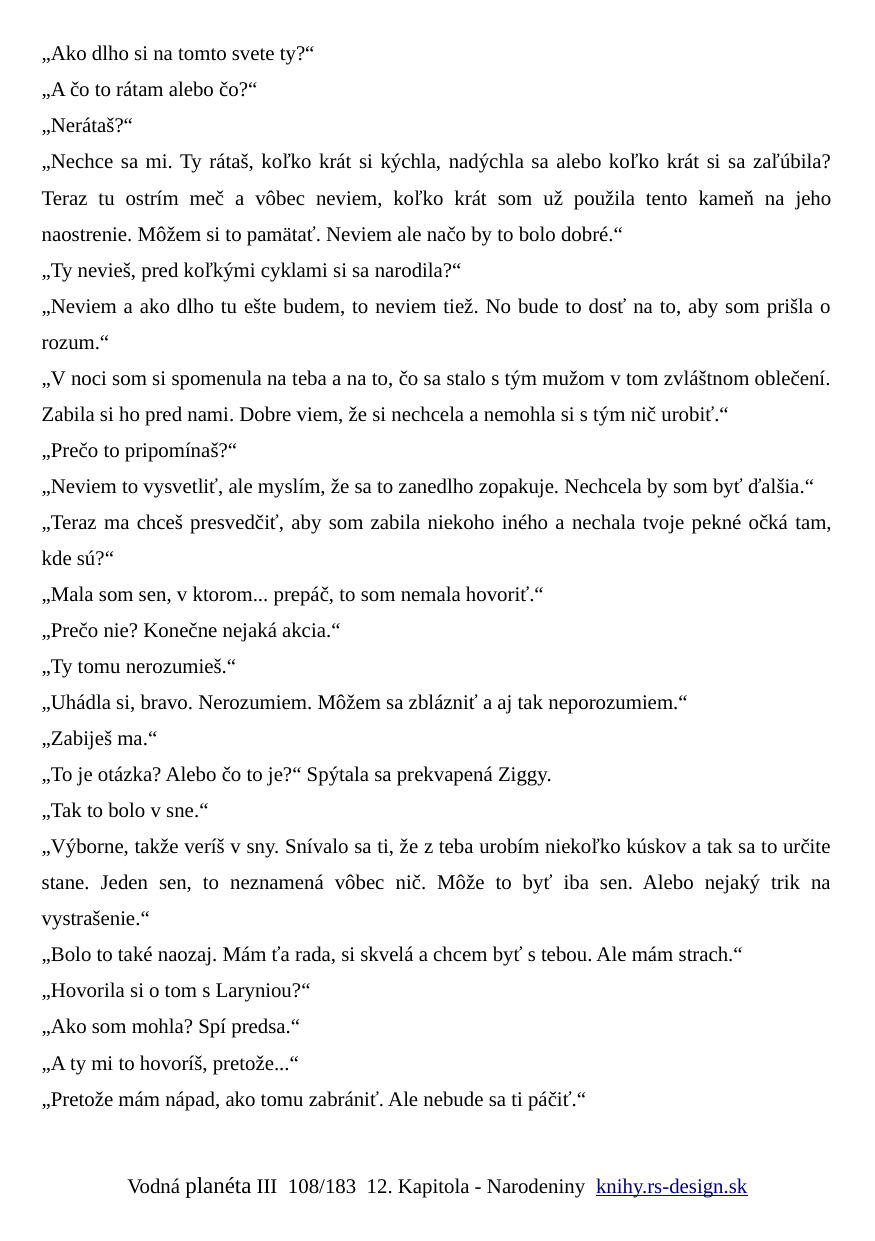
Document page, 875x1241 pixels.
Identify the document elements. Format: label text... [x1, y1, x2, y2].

text „Ako dlho si na tomto svete ty?“ [41, 41, 833, 65]
text „Ako som mohla? Spí predsa.“ [41, 1014, 833, 1038]
text „Ty tomu nerozumieš.“ [41, 654, 833, 678]
text „Výborne, takže veríš v sny. Snívalo sa ti, že z teba urobím niekoľko kúskov a tak sa to určite stane. Jeden sen, to neznamená vôbec nič. Môže to byť iba sen. Alebo nejaký trik na vystrašenie.“ [41, 834, 833, 930]
text „Neviem a ako dlho tu ešte budem, to neviem tiež. No bude to dosť na to, aby som prišla o rozum.“ [41, 294, 833, 354]
text „Neviem to vysvetliť, ale myslím, že sa to zanedlho zopakuje. Nechcela by som byť ďalšia.“ [41, 474, 833, 498]
text „Prečo nie? Konečne nejaká akcia.“ [41, 618, 833, 642]
text „Prečo to pripomínaš?“ [41, 438, 833, 462]
text „A čo to rátam alebo čo?“ [41, 77, 833, 101]
text „Teraz ma chceš presvedčiť, aby som zabila niekoho iného a nechala tvoje pekné očká tam, kde sú?“ [41, 510, 833, 570]
text „Nerátaš?“ [41, 113, 833, 137]
text „V noci som si spomenula na teba a na to, čo sa stalo s tým mužom v tom zvláštnom oblečení. Zabila si ho pred nami. Dobre viem, že si nechcela a nemohla si s tým nič urobiť.“ [41, 366, 833, 426]
text „To je otázka? Alebo čo to je?“ Spýtala sa prekvapená Ziggy. [41, 762, 833, 786]
text „Zabiješ ma.“ [41, 726, 833, 750]
text „Ty nevieš, pred koľkými cyklami si sa narodila?“ [41, 258, 833, 282]
text „Uhádla si, bravo. Nerozumiem. Môžem sa zblázniť a aj tak neporozumiem.“ [41, 690, 833, 714]
text „Mala som sen, v ktorom... prepáč, to som nemala hovoriť.“ [41, 582, 833, 606]
text „Pretože mám nápad, ako tomu zabrániť. Ale nebude sa ti páčiť.“ [41, 1087, 833, 1111]
text „Bolo to také naozaj. Mám ťa rada, si skvelá a chcem byť s tebou. Ale mám strach.“ [41, 942, 833, 966]
text „Nechce sa mi. Ty rátaš, koľko krát si kýchla, nadýchla sa alebo koľko krát si sa zaľúbila? Teraz tu ostrím meč a vôbec neviem, koľko krát som už použila tento kameň na jeho naostrenie. Môžem si to pamätať. Neviem ale načo by to bolo dobré.“ [41, 149, 833, 246]
text „A ty mi to hovoríš, pretože...“ [41, 1051, 833, 1074]
text „Hovorila si o tom s Laryniou?“ [41, 978, 833, 1002]
text „Tak to bolo v sne.“ [41, 798, 833, 822]
